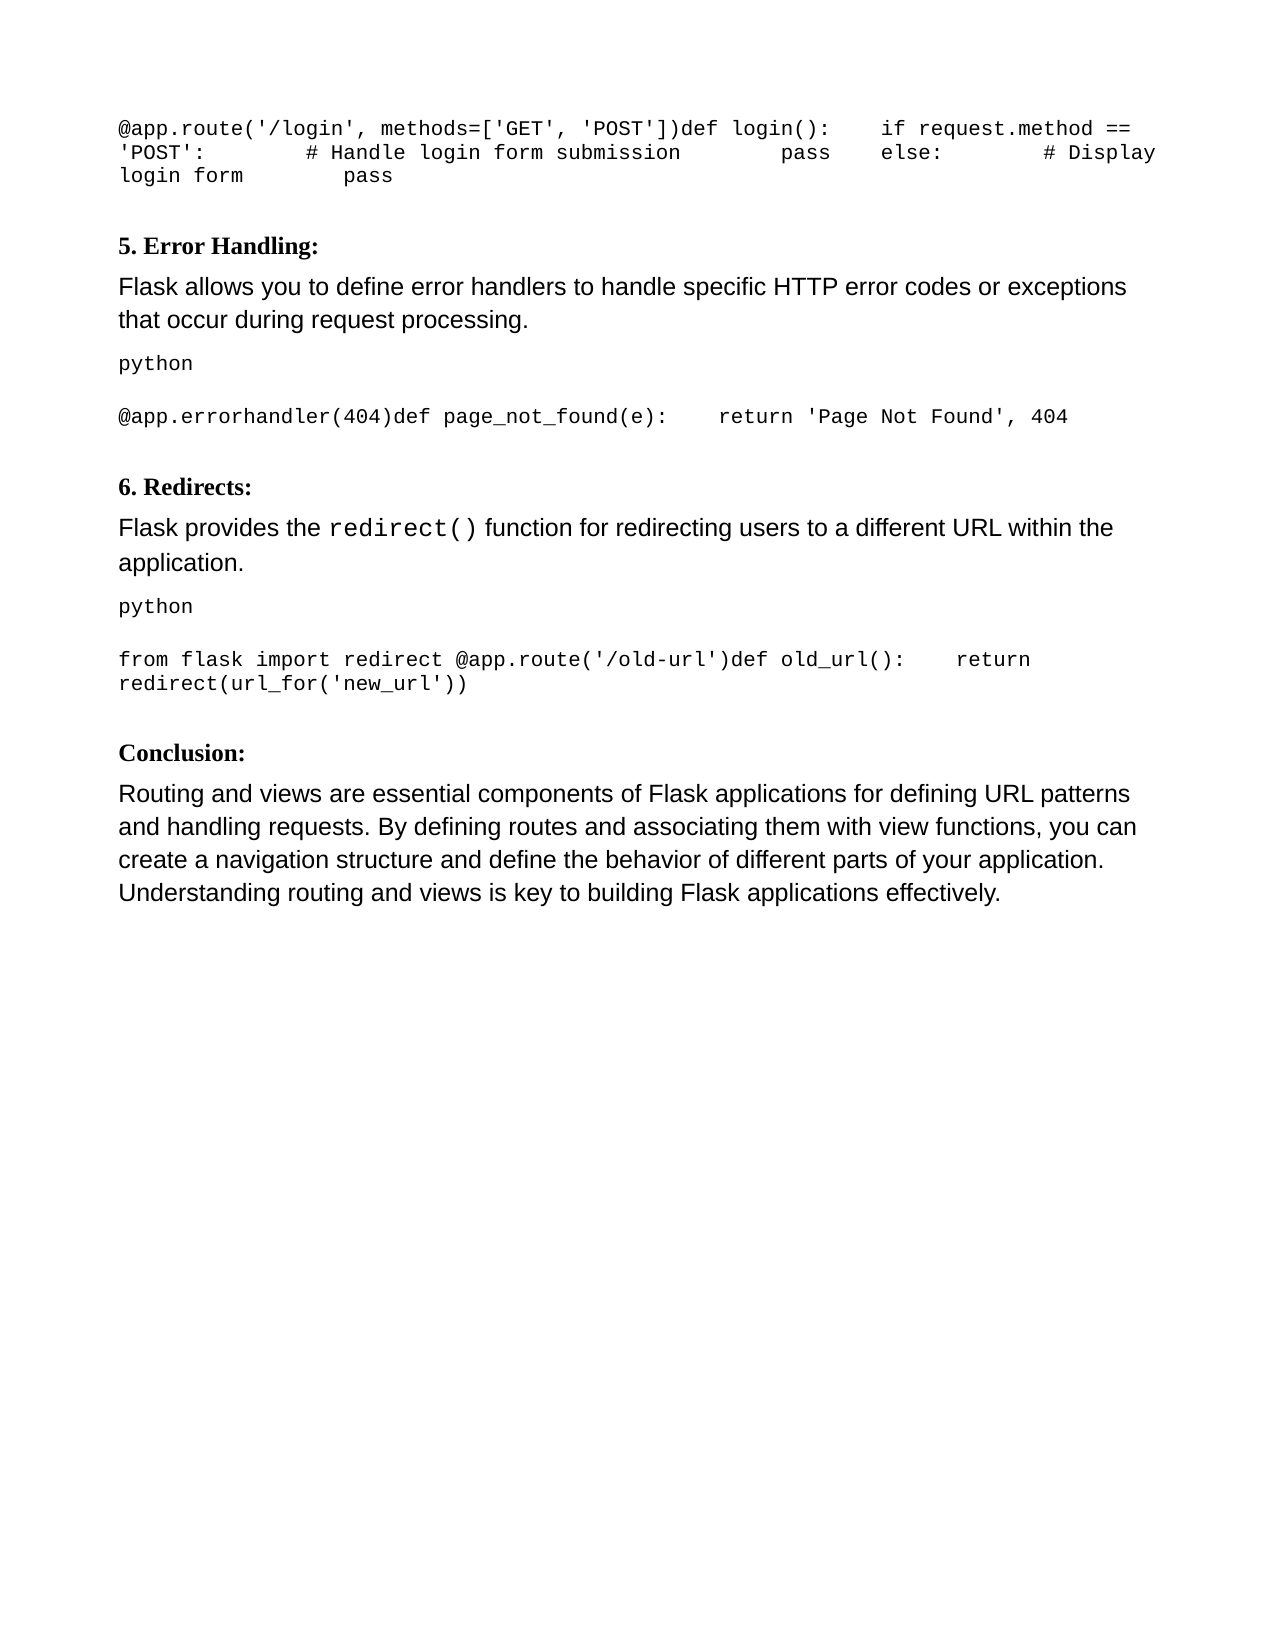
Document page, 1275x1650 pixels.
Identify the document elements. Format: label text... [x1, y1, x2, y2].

text Flask provides the redirect() function for redirecting users to a different URL within the application. [118, 513, 1157, 577]
text Flask allows you to define error handlers to handle specific HTTP error codes or exceptions that occur during request processing. [118, 272, 1157, 334]
text python [118, 596, 1157, 619]
text python [118, 353, 1157, 377]
text Routing and views are essential components of Flask applications for defining URL patterns and handling requests. By defining routes and associating them with view functions, you can create a navigation structure and define the behavior of different parts of your application. Understanding routing and views is key to building Flask applications effectively. [118, 779, 1157, 907]
text @app.route('/login', methods=['GET', 'POST'])def login(): if request.method == 'POST': # Handle login form submission pass else: # Display login form pass [118, 118, 1157, 189]
text from flask import redirect @app.route('/old-url')def old_url(): return redirect(url_for('new_url')) [118, 649, 1157, 696]
text @app.errorhandler(404)def page_not_found(e): return 'Page Not Found', 404 [118, 406, 1157, 430]
subtitle Conclusion: [118, 738, 1157, 767]
subtitle 6. Redirects: [118, 472, 1157, 500]
subtitle 5. Error Handling: [118, 231, 1157, 260]
